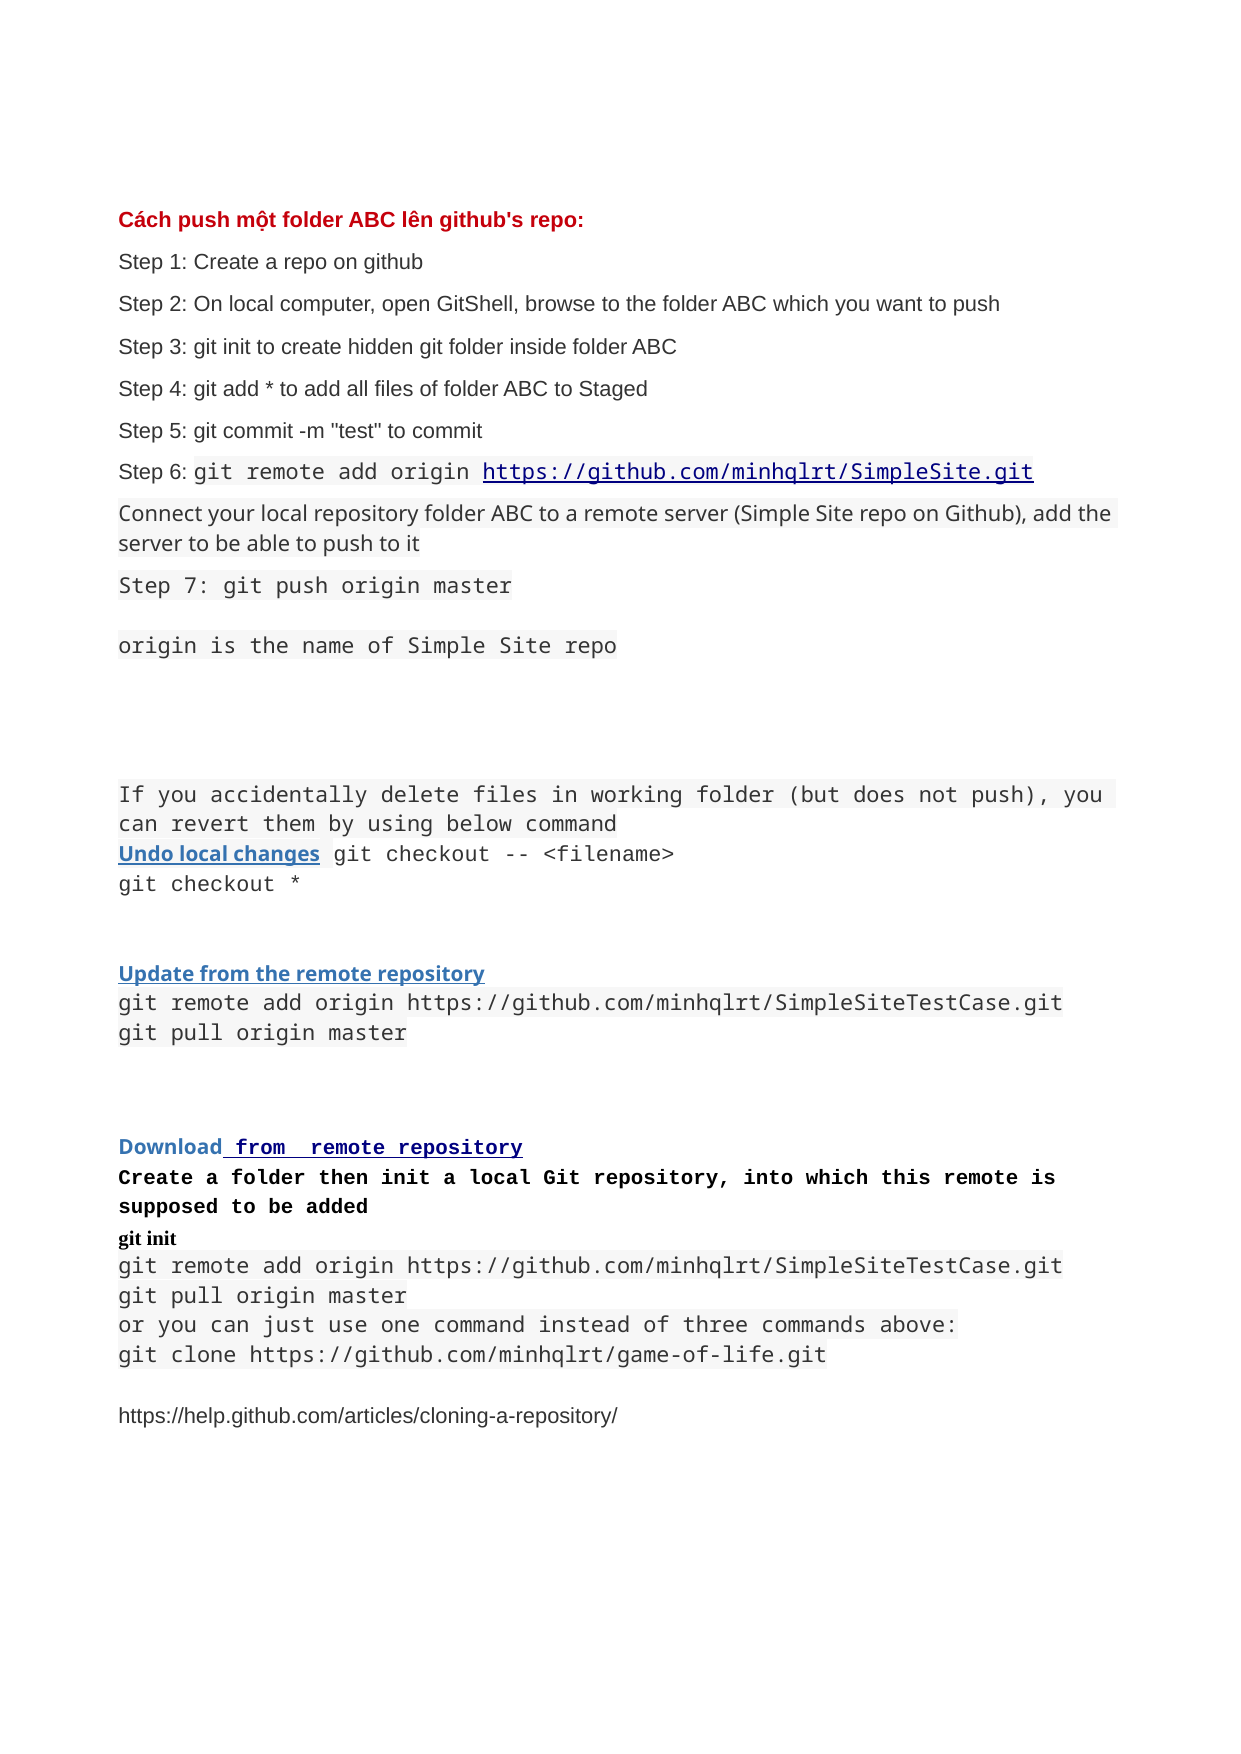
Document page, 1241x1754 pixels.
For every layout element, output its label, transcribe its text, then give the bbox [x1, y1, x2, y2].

text git checkout * [118, 868, 1122, 898]
text git remote add origin https://github.com/minhqlrt/SimpleSiteTestCase.git [118, 987, 1122, 1017]
text git init [118, 1220, 1122, 1250]
text Create a folder then init a local Git repository, into which this remote is supposed to be added [118, 1161, 1122, 1220]
text Step 3: git init to create hidden git folder inside folder ABC [118, 329, 1122, 359]
text Step 1: Create a repo on github [118, 245, 1122, 274]
text Cách push một folder ABC lên github's repo: [118, 202, 1122, 232]
text Step 2: On local computer, open GitShell, browse to the folder ABC which you want to push [118, 287, 1122, 317]
text Step 6: git remote add origin https://github.com/minhqlrt/SimpleSite.git [118, 456, 1122, 485]
text Step 7: git push origin master [118, 570, 1122, 600]
text git remote add origin https://github.com/minhqlrt/SimpleSiteTestCase.git [118, 1250, 1122, 1279]
text Download from remote repository [118, 1131, 1122, 1161]
text git pull origin master [118, 1279, 1122, 1309]
text Update from the remote repository [118, 957, 1122, 987]
text Step 5: git commit -m "test" to commit [118, 413, 1122, 443]
text origin is the name of Simple Site repo [118, 629, 1122, 659]
text Step 4: git add * to add all files of folder ABC to Staged [118, 371, 1122, 401]
text git pull origin master [118, 1017, 1122, 1047]
text Undo local changes git checkout -- <filename> [118, 838, 1122, 868]
text Connect your local repository folder ABC to a remote server (Simple Site repo on Github), add the server to be able to push to it [118, 498, 1122, 557]
text or you can just use one command instead of three commands above: [118, 1309, 1122, 1339]
text https://help.github.com/articles/cloning-a-repository/ [118, 1399, 1122, 1428]
text git clone https://github.com/minhqlrt/game-of-life.git [118, 1339, 1122, 1369]
text If you accidentally delete files in working folder (but does not push), you can revert them by using below command [118, 778, 1122, 838]
